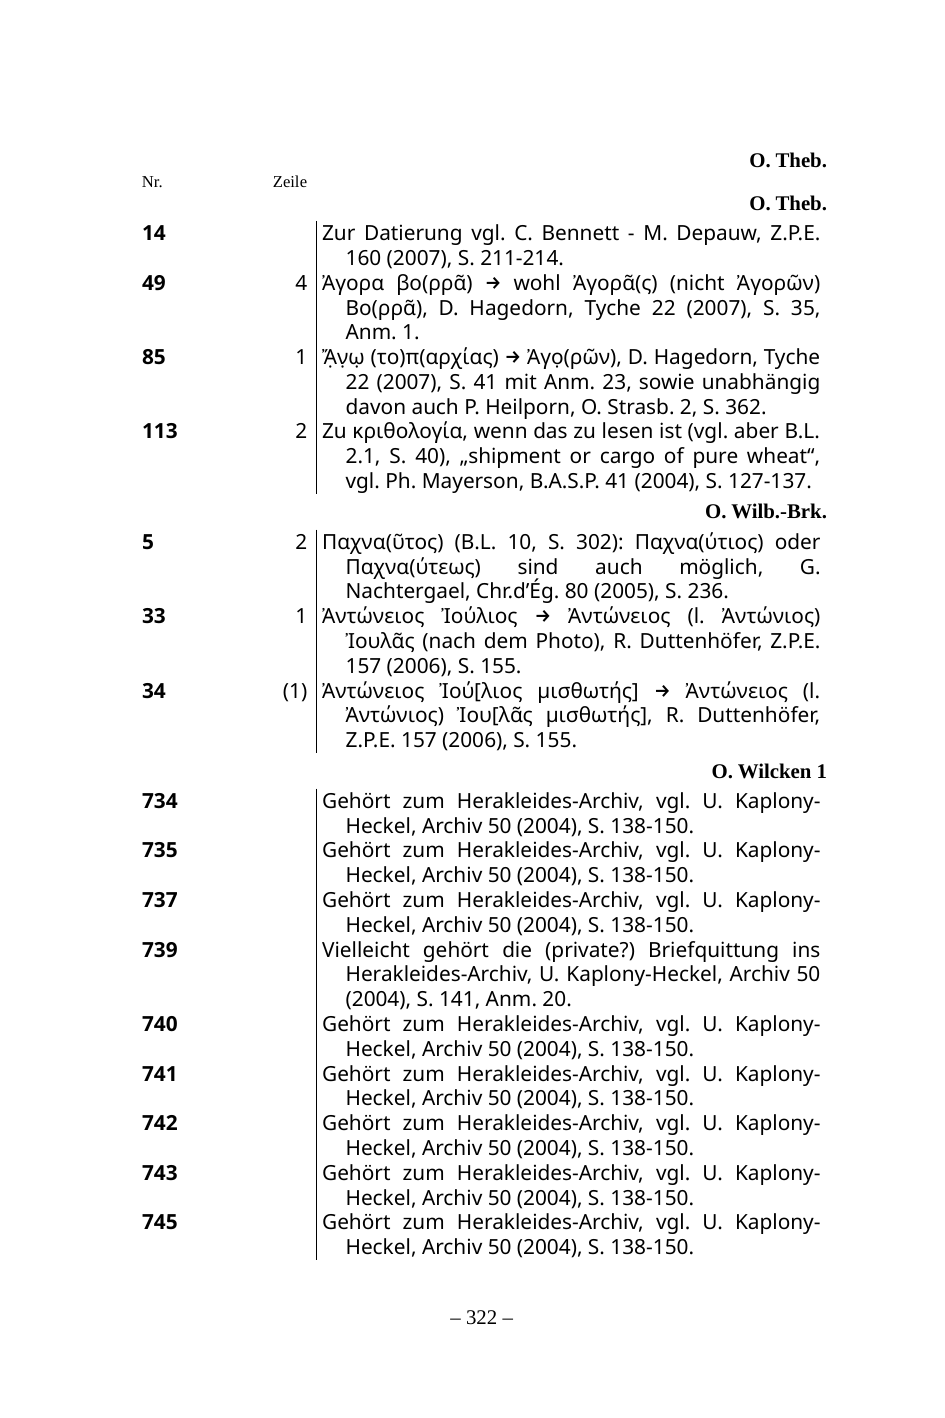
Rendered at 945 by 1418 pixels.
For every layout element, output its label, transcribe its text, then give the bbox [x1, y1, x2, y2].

table_header 734 [136, 789, 316, 838]
table_cell 740 [136, 1012, 316, 1061]
table_cell Gehört zum Herakleides-Archiv, vgl. U. Kaplony-Heckel, Archiv 50 (2004), S. 138-150. [317, 1061, 827, 1111]
table_cell 49 [136, 270, 224, 345]
table_cell 1 [224, 604, 316, 678]
table_cell 735 [136, 838, 316, 888]
table_cell Ἀγορα βο(ρρᾶ) → wohl Ἀγορᾶ(ς) (nicht Ἀγορῶν) Βο(ρρᾶ), D. Hagedorn, Tyche 22 (2007), S. 35, Anm. 1. [317, 270, 827, 345]
table_cell Zu κριθολογία, wenn das zu lesen ist (vgl. aber B.L. 2.1, S. 40), „shipment or cargo of pure wheat“, vgl. Ph. Mayerson, B.A.S.P. 41 (2004), S. 127-137. [317, 419, 827, 493]
table_header Zur Datierung vgl. C. Bennett - M. Depauw, Z.P.E. 160 (2007), S. 211-214. [317, 221, 827, 270]
table_cell Gehört zum Herakleides-Archiv, vgl. U. Kaplony-Heckel, Archiv 50 (2004), S. 138-150. [317, 1012, 827, 1061]
table_cell 737 [136, 888, 316, 937]
table_cell Gehört zum Herakleides-Archiv, vgl. U. Kaplony-Heckel, Archiv 50 (2004), S. 138-150. [317, 1210, 827, 1259]
table_cell Gehört zum Herakleides-Archiv, vgl. U. Kaplony-Heckel, Archiv 50 (2004), S. 138-150. [317, 838, 827, 888]
table_cell Gehört zum Herakleides-Archiv, vgl. U. Kaplony-Heckel, Archiv 50 (2004), S. 138-150. [317, 1111, 827, 1160]
table_cell Gehört zum Herakleides-Archiv, vgl. U. Kaplony-Heckel, Archiv 50 (2004), S. 138-150. [317, 1160, 827, 1210]
table_cell Ἀντώνειος Ἰούλιος → Ἀντώνειος (l. Ἀντώνιος) Ἰουλᾶς (nach dem Photo), R. Duttenhöfer, Z.P.E. 157 (2006), S. 155. [317, 604, 827, 678]
table_cell (1) [224, 678, 316, 753]
table_cell 4 [224, 270, 316, 345]
subtitle O. Wilcken 1 [136, 758, 827, 783]
table_cell 743 [136, 1160, 316, 1210]
table_header 5 [136, 530, 224, 604]
table_cell 85 [136, 345, 224, 419]
table_cell 113 [136, 419, 224, 493]
table_cell 742 [136, 1111, 316, 1160]
table_cell 2 [224, 419, 316, 493]
table_cell Vielleicht gehört die (private?) Briefquittung ins Herakleides-Archiv, U. Kaplony-Heckel, Archiv 50 (2004), S. 141, Anm. 20. [317, 937, 827, 1012]
table_cell Gehört zum Herakleides-Archiv, vgl. U. Kaplony-Heckel, Archiv 50 (2004), S. 138-150. [317, 888, 827, 937]
table_cell Ἀντώνειος Ἰού[λιος μισθωτής] → Ἀντώνειος (l. Ἀντώνιος) Ἰου[λᾶς μισθωτής], R. Duttenhöfer, Z.P.E. 157 (2006), S. 155. [317, 678, 827, 753]
table_cell 33 [136, 604, 224, 678]
subtitle O. Wilb.-Brk. [136, 499, 827, 523]
table_cell 739 [136, 937, 316, 1012]
table_header 14 [136, 221, 316, 270]
subtitle O. Theb. [136, 191, 827, 215]
table_cell 745 [136, 1210, 316, 1259]
table_header 2 [224, 530, 316, 604]
table_cell 34 [136, 678, 224, 753]
table_cell 1 [224, 345, 316, 419]
table_header Παχνα(ῦτος) (B.L. 10, S. 302): Παχνα(ύτιος) oder Παχνα(ύτεως) sind auch möglich, G. Nachtergael, Chr.d’Ég. 80 (2005), S. 236. [317, 530, 827, 604]
table_header Gehört zum Herakleides-Archiv, vgl. U. Kaplony-Heckel, Archiv 50 (2004), S. 138-150. [317, 789, 827, 838]
table_cell 741 [136, 1061, 316, 1111]
table_cell Ἄ̣ν̣ω̣ (το)π(αρχίας) → Ἀγο̣(ρῶν), D. Hagedorn, Tyche 22 (2007), S. 41 mit Anm. 23, sowie unabhängig davon auch P. Heilporn, O. Strasb. 2, S. 362. [317, 345, 827, 419]
